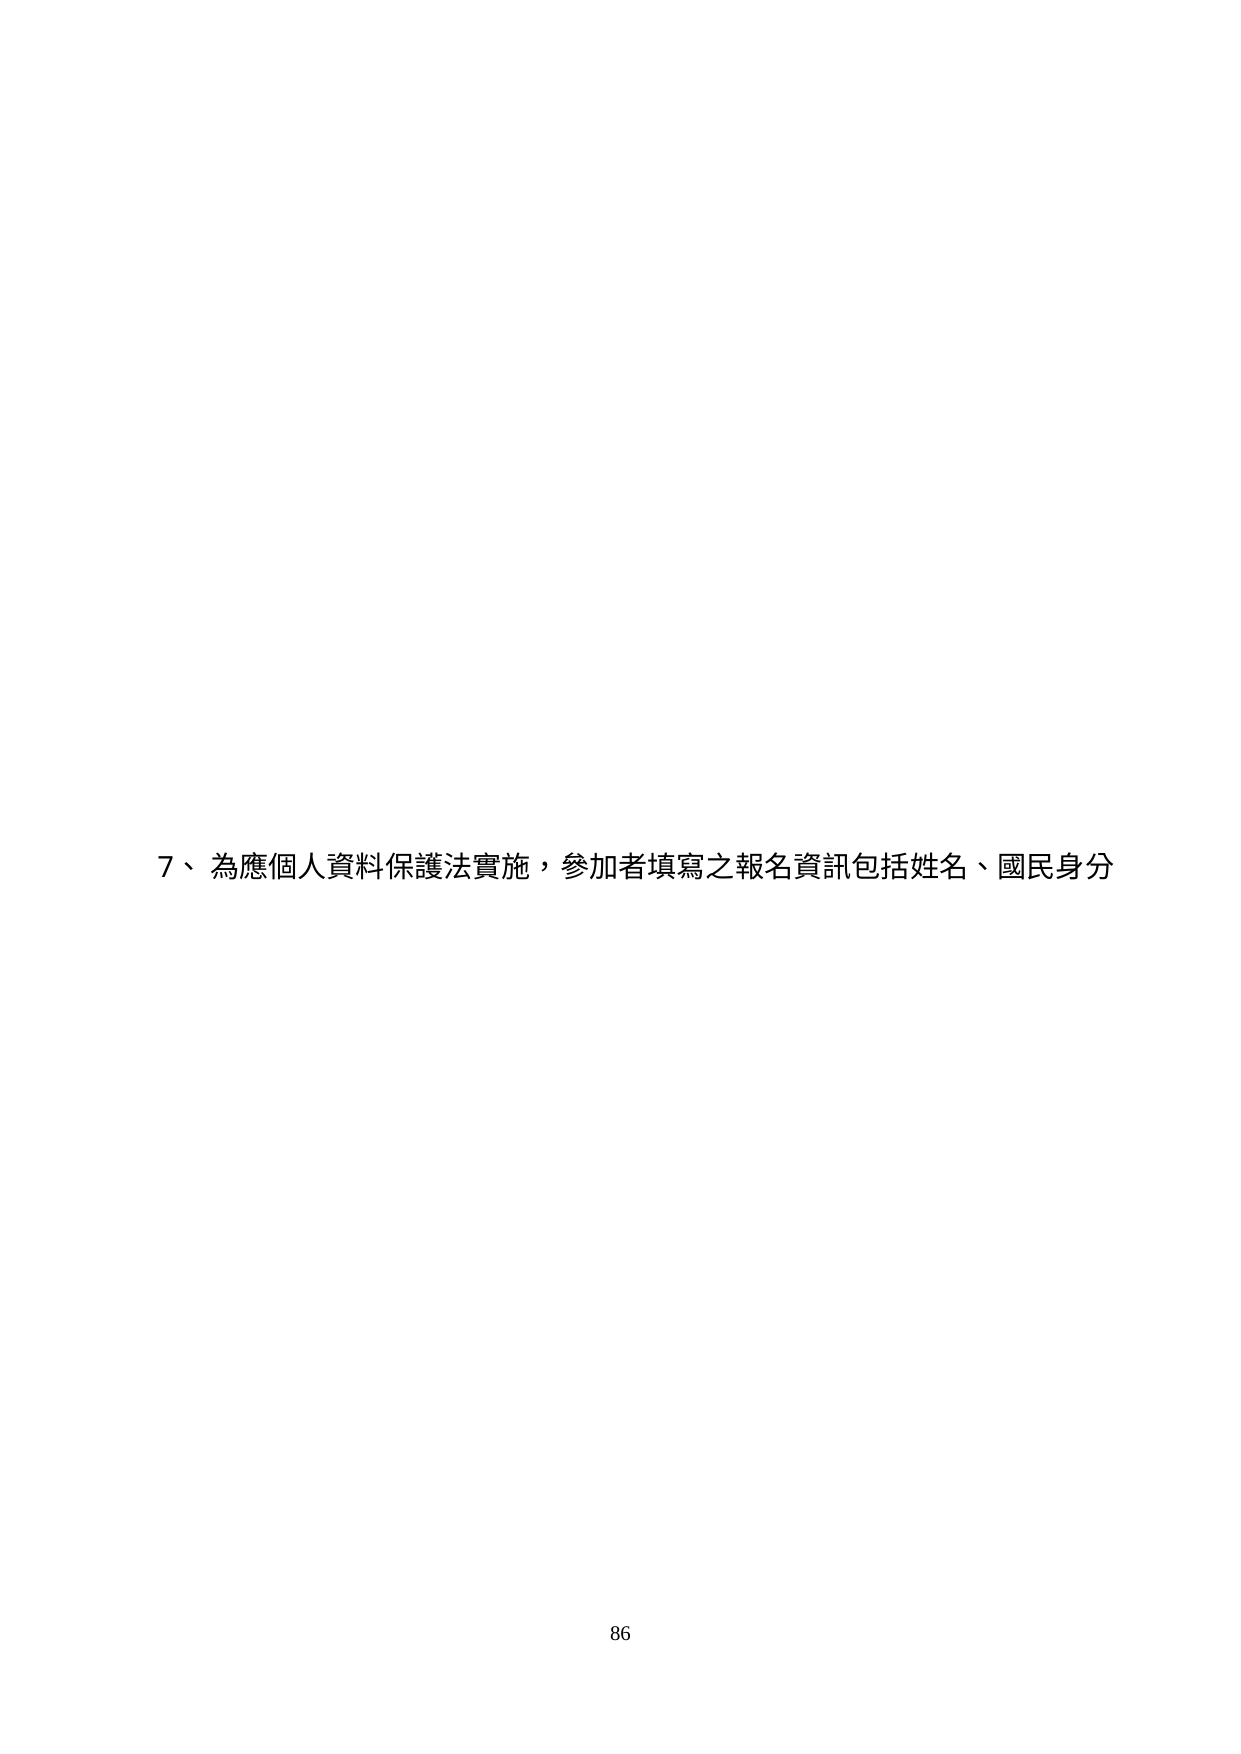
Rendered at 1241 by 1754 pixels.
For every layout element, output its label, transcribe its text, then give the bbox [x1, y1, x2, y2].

list 為應個人資料保護法實施，參加者填寫之報名資訊包括姓名、國民身分 [157, 823, 1134, 886]
